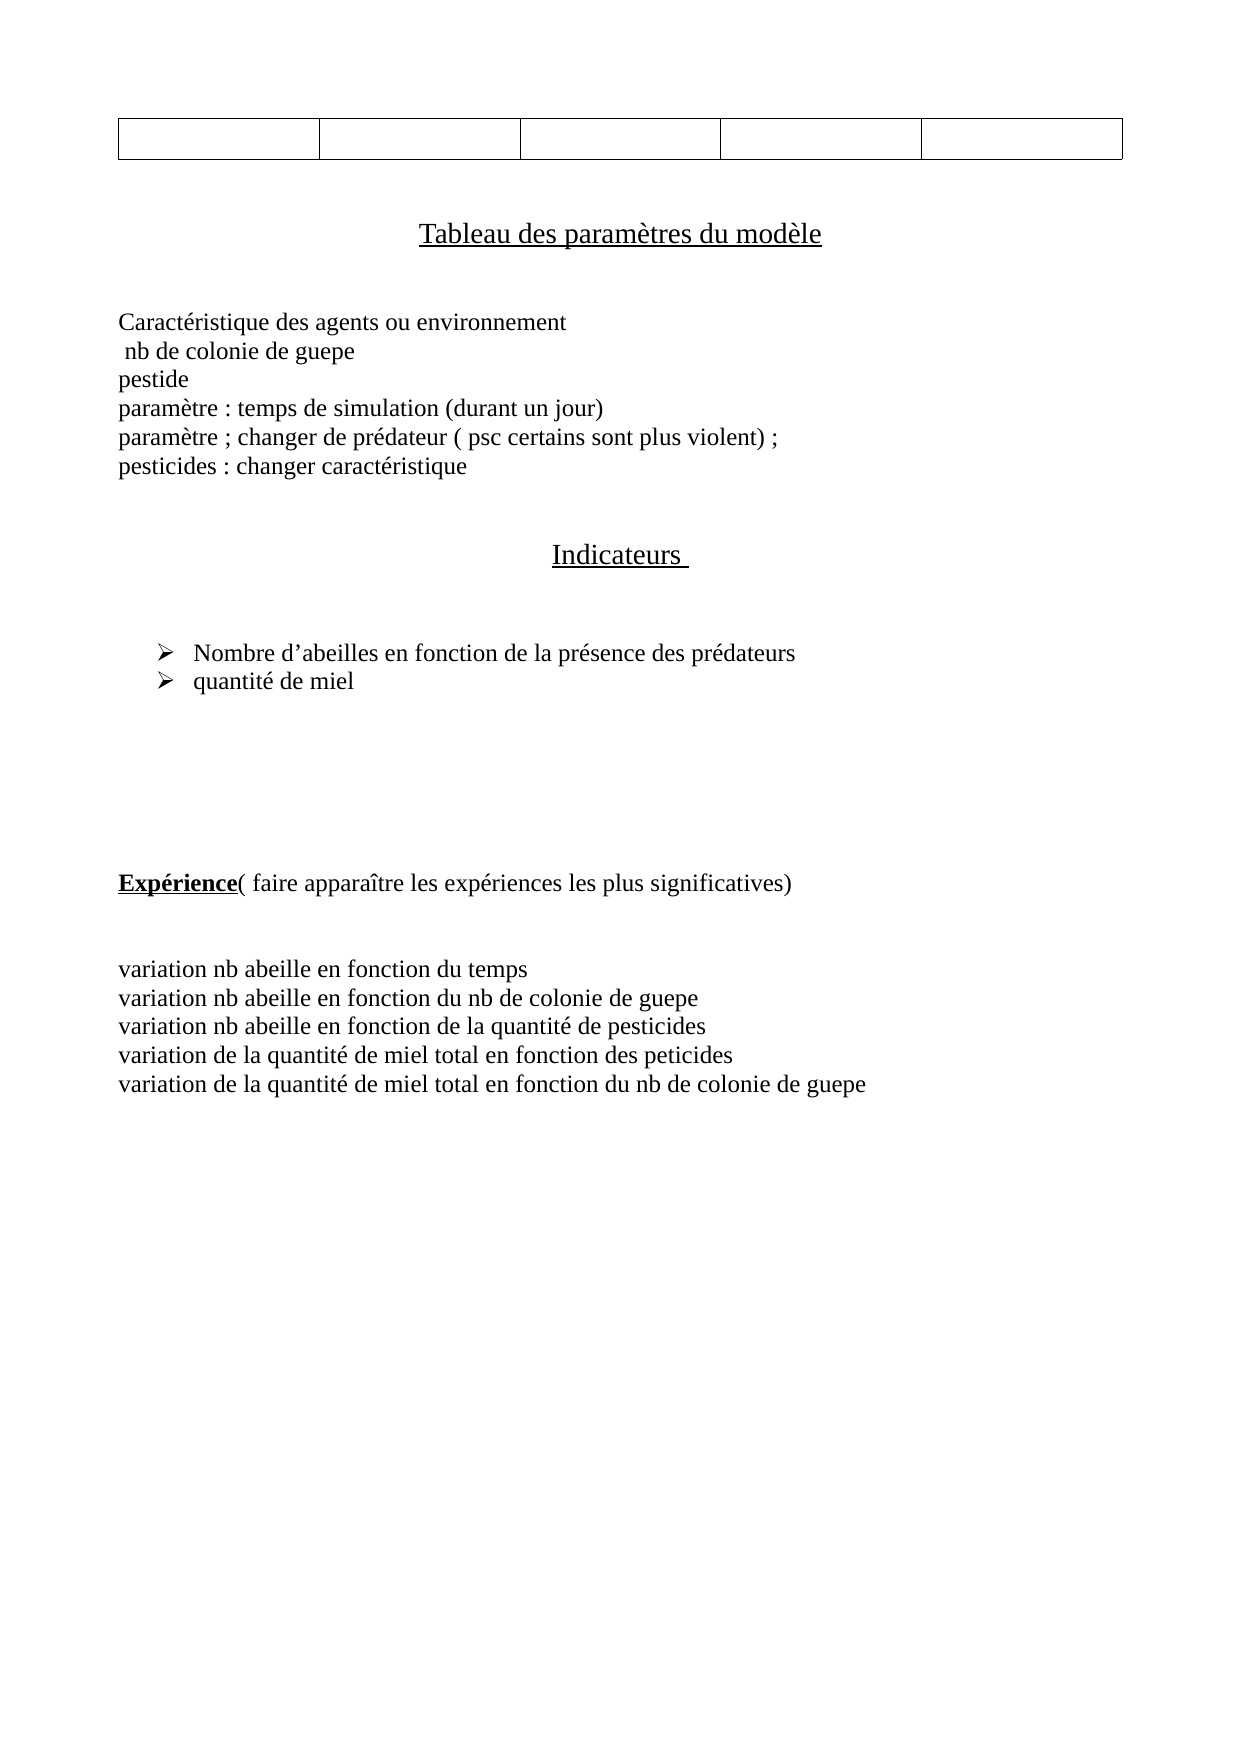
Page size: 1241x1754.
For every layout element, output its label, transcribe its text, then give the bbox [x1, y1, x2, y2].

text paramètre ; changer de prédateur ( psc certains sont plus violent) ; [118, 422, 1122, 451]
text variation nb abeille en fonction de la quantité de pesticides [118, 1011, 1122, 1040]
table_cell [521, 119, 720, 158]
table_cell [721, 119, 921, 158]
text Tableau des paramètres du modèle [118, 216, 1122, 249]
text Caractéristique des agents ou environnement [118, 307, 1122, 336]
text variation nb abeille en fonction du temps [118, 954, 1122, 983]
text pesticides : changer caractéristique [118, 451, 1122, 479]
table_cell [922, 119, 1122, 158]
text variation de la quantité de miel total en fonction du nb de colonie de guepe [118, 1069, 1122, 1098]
list Nombre d’abeilles en fonction de la présence des prédateurs [156, 638, 1122, 666]
text variation de la quantité de miel total en fonction des peticides [118, 1040, 1122, 1069]
text pestide [118, 364, 1122, 393]
text Expérience( faire apparaître les expériences les plus significatives) [118, 868, 1122, 896]
text paramètre : temps de simulation (durant un jour) [118, 393, 1122, 422]
text variation nb abeille en fonction du nb de colonie de guepe [118, 983, 1122, 1011]
table_cell [320, 119, 520, 158]
text Indicateurs [118, 537, 1122, 571]
list quantité de miel [156, 666, 1122, 695]
table_cell [119, 119, 319, 158]
text nb de colonie de guepe [118, 336, 1122, 364]
